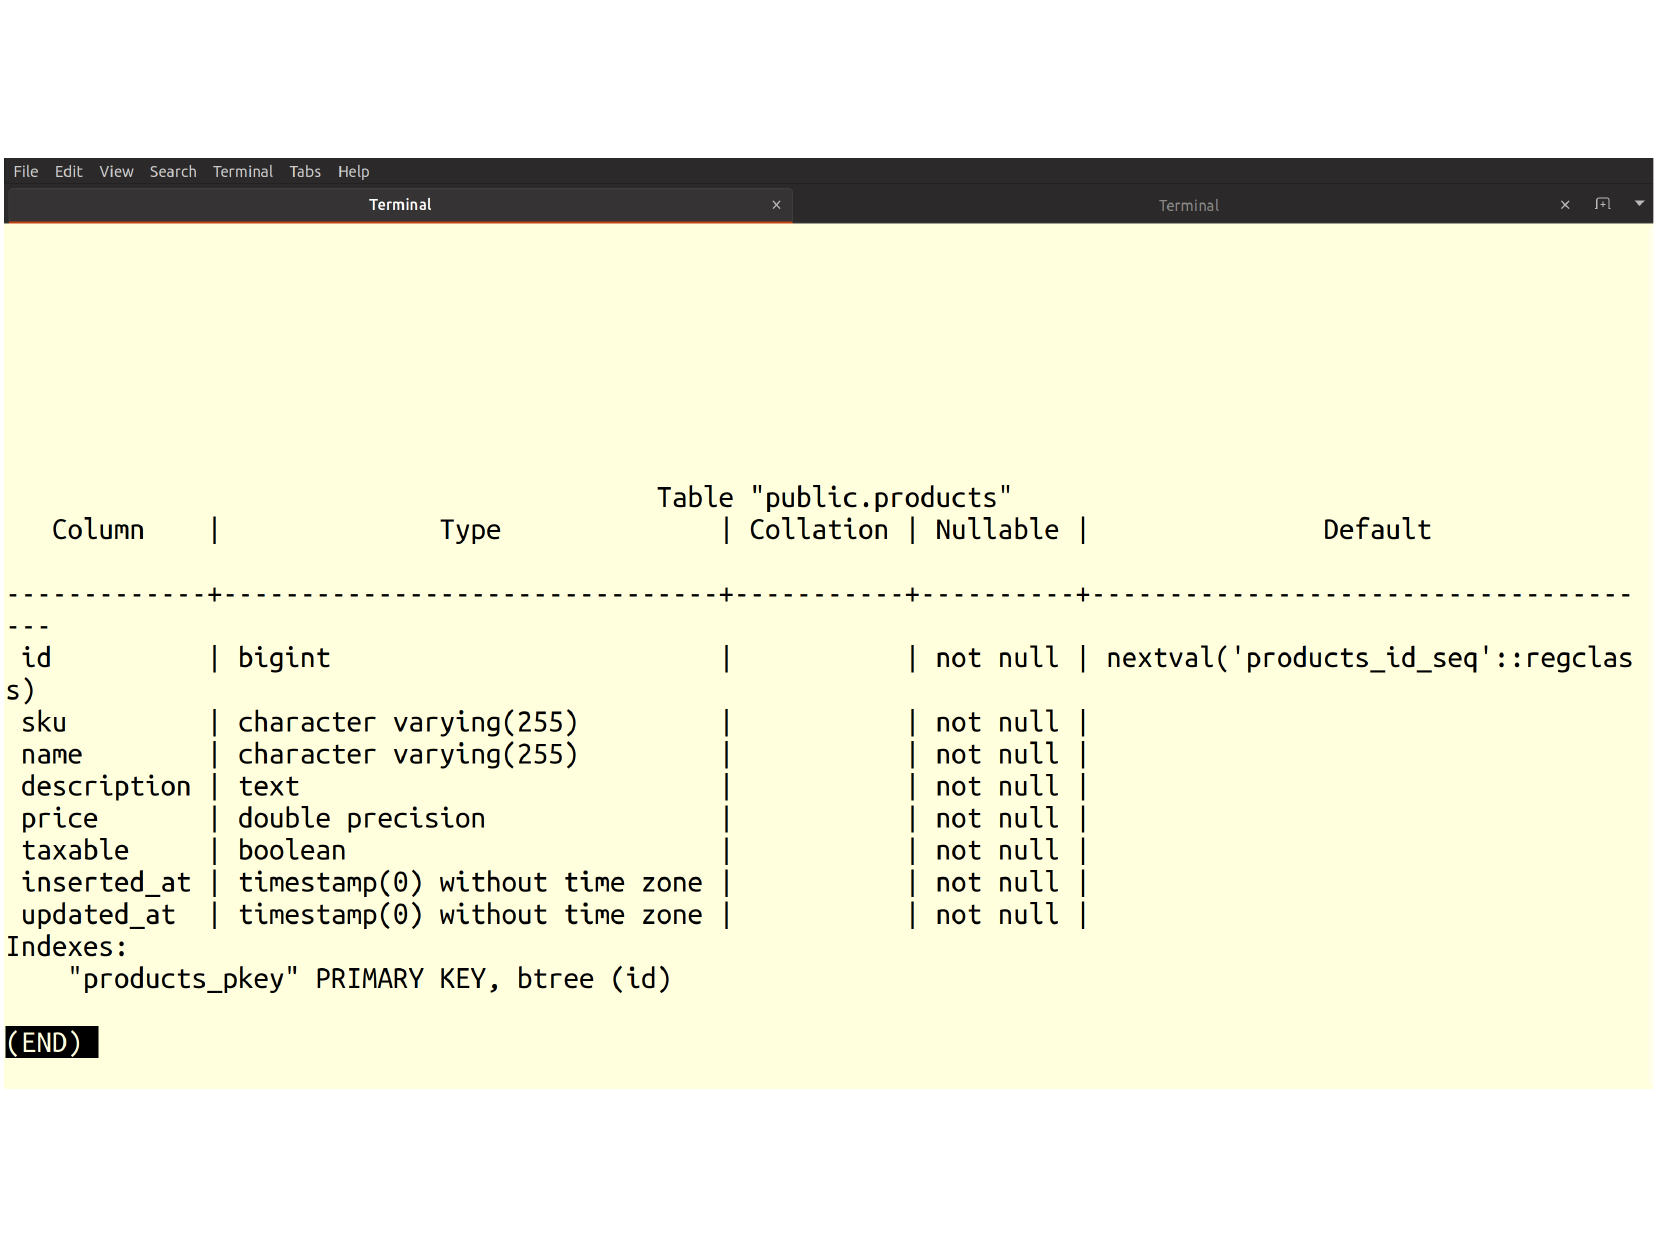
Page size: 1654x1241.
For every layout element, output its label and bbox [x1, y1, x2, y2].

picture [4, 158, 1654, 1089]
